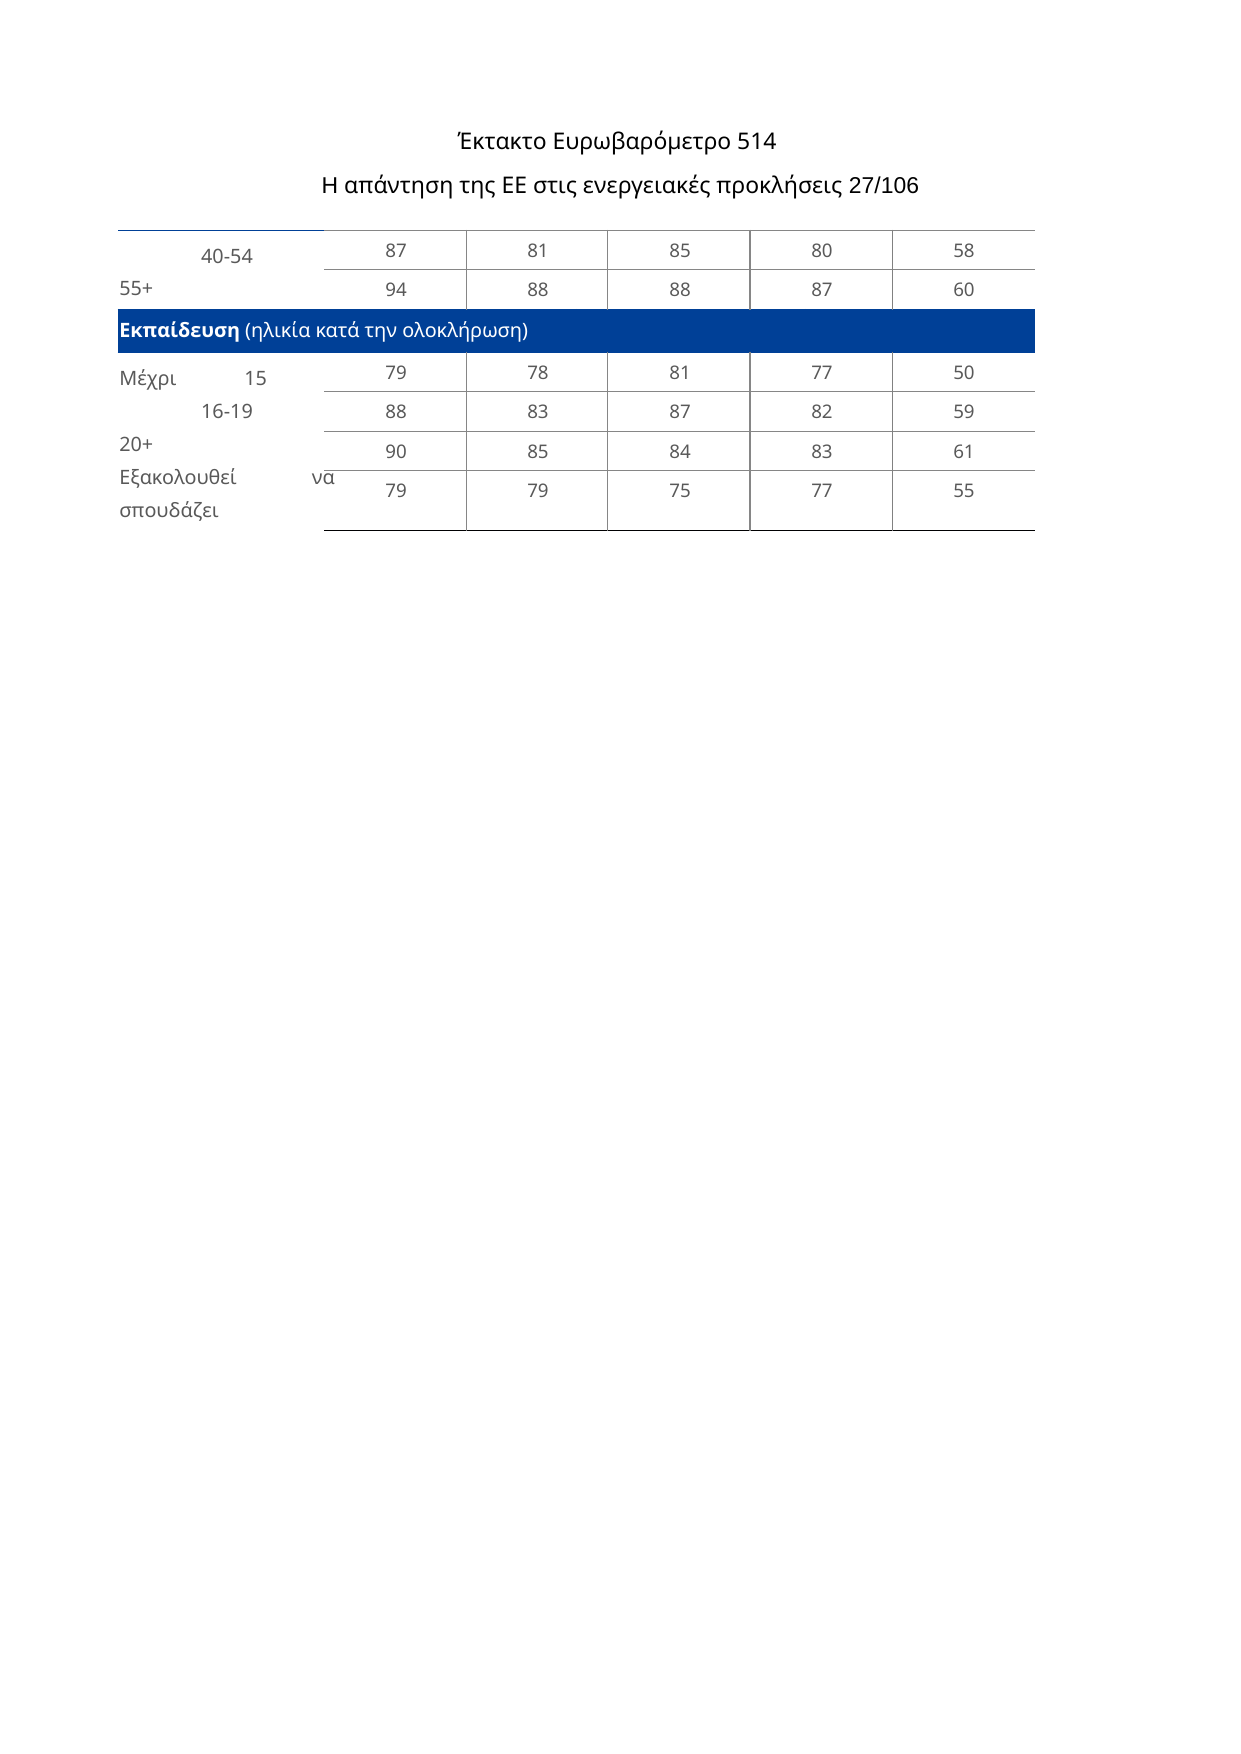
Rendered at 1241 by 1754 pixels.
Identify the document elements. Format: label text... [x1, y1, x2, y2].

table_cell 94 [324, 270, 466, 309]
table_cell 85 [608, 231, 749, 269]
table_cell 87 [608, 392, 749, 431]
table_cell 79 [324, 353, 466, 391]
table_cell 79 [467, 471, 607, 530]
table_cell [806, 310, 1035, 352]
table_cell 60 [893, 270, 1035, 309]
table_cell 79 [324, 471, 466, 530]
table_cell Εκπαίδευση (ηλικία κατά την ολοκλήρωση) [119, 310, 576, 352]
table_cell 87 [751, 270, 892, 309]
table_cell 50 [893, 353, 1035, 391]
table_cell Μέχρι 15 16-19 20+ Εξακολουθεί να σπουδάζει [118, 353, 324, 530]
table_cell 87 [324, 231, 466, 269]
table_cell [577, 310, 804, 352]
table_cell 81 [608, 353, 749, 391]
table_cell 84 [608, 432, 749, 470]
table_cell 61 [893, 432, 1035, 470]
table_cell 59 [893, 392, 1035, 431]
table_cell 83 [751, 432, 892, 470]
table_cell 82 [751, 392, 892, 431]
table_cell 83 [467, 392, 607, 431]
table_cell 58 [893, 231, 1035, 269]
table_cell 77 [751, 471, 892, 530]
table_cell 55 [893, 471, 1035, 530]
table_cell 88 [324, 392, 466, 431]
table_cell 88 [467, 270, 607, 309]
table_cell 88 [608, 270, 749, 309]
table_cell 75 [608, 471, 749, 530]
table_cell 90 [324, 432, 466, 470]
table_cell 77 [751, 353, 892, 391]
table_cell 85 [467, 432, 607, 470]
table_cell 78 [467, 353, 607, 391]
table_cell 81 [467, 231, 607, 269]
table_cell 80 [751, 231, 892, 269]
